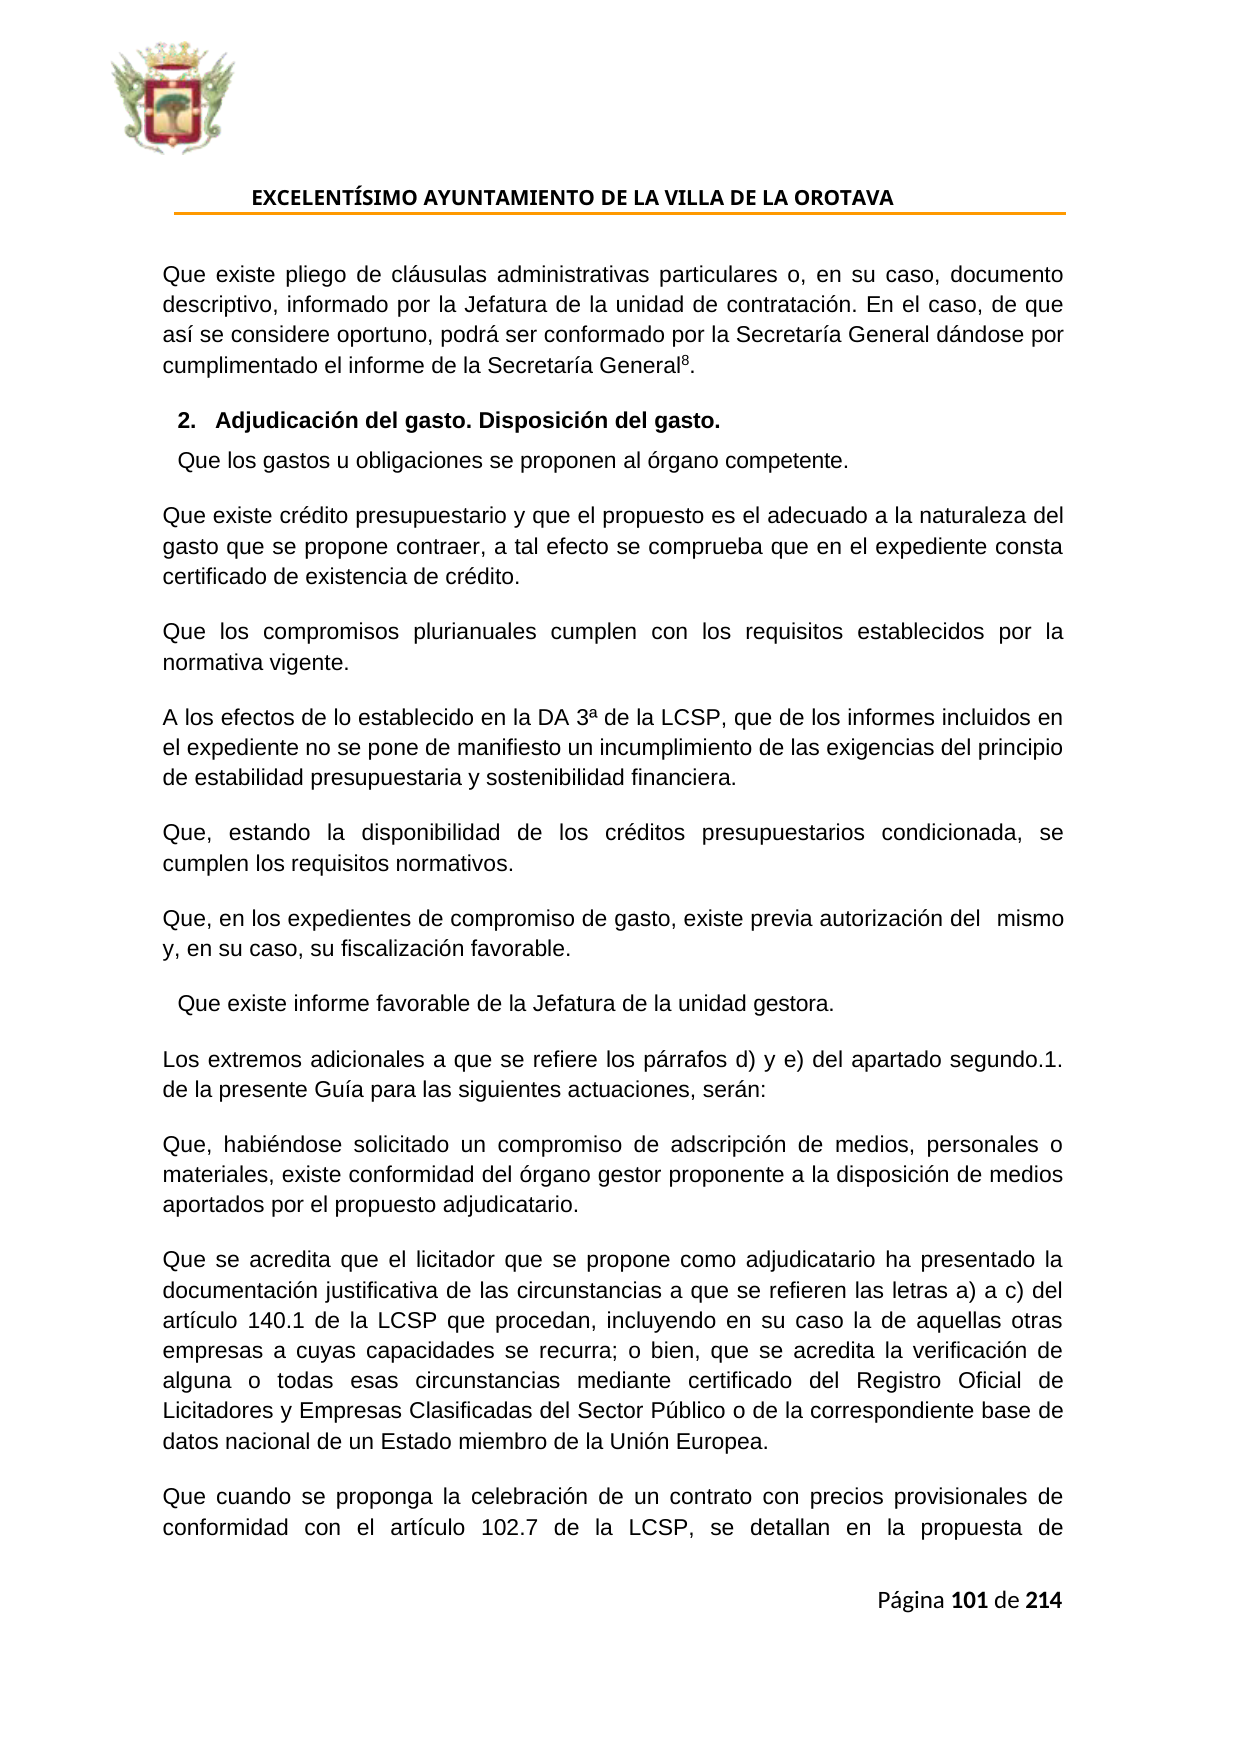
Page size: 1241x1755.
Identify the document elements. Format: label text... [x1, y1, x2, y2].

text A los efectos de lo establecido en la DA 3ª de la LCSP, que de los informes incluidos en el expediente no se pone de manifiesto un incumplimiento de las exigencias del principio de estabilidad presupuestaria y sostenibilidad financiera. [162, 703, 1064, 790]
text Que, estando la disponibilidad de los créditos presupuestarios condicionada, se cumplen los requisitos normativos. [162, 819, 1064, 876]
list Adjudicación del gasto. Disposición del gasto. [177, 407, 1078, 433]
text Que, habiéndose solicitado un compromiso de adscripción de medios, personales o materiales, existe conformidad del órgano gestor proponente a la disposición de medios aportados por el propuesto adjudicatario. [162, 1131, 1064, 1218]
text Que los compromisos plurianuales cumplen con los requisitos establecidos por la normativa vigente. [162, 618, 1064, 675]
text Los extremos adicionales a que se refiere los párrafos d) y e) del apartado segundo.1. de la presente Guía para las siguientes actuaciones, serán: [162, 1046, 1064, 1102]
text Que los gastos u obligaciones se proponen al órgano competente. [177, 447, 1078, 473]
text Que existe crédito presupuestario y que el propuesto es el adecuado a la naturaleza del gasto que se propone contraer, a tal efecto se comprueba que en el expediente consta certificado de existencia de crédito. [162, 502, 1064, 589]
text Que, en los expedientes de compromiso de gasto, existe previa autorización del mismo y, en su caso, su fiscalización favorable. [162, 904, 1064, 961]
text Que cuando se proponga la celebración de un contrato con precios provisionales de conformidad con el artículo 102.7 de la LCSP, se detallan en la propuesta de [162, 1483, 1064, 1540]
text Que se acredita que el licitador que se propone como adjudicatario ha presentado la documentación justificativa de las circunstancias a que se refieren las letras a) a c) del artículo 140.1 de la LCSP que procedan, incluyendo en su caso la de aquellas otras empresas a cuyas capacidades se recurra; o bien, que se acredita la verificación de alguna o todas esas circunstancias mediante certificado del Registro Oficial de Licitadores y Empresas Clasificadas del Sector Público o de la correspondiente base de datos nacional de un Estado miembro de la Unión Europea. [162, 1246, 1064, 1454]
text Que existe informe favorable de la Jefatura de la unidad gestora. [177, 990, 1078, 1017]
text Que existe pliego de cláusulas administrativas particulares o, en su caso, documento descriptivo, informado por la Jefatura de la unidad de contratación. En el caso, de que así se considere oportuno, podrá ser conformado por la Secretaría General dándose por cumplimentado el informe de la Secretaría General8. [162, 261, 1064, 378]
